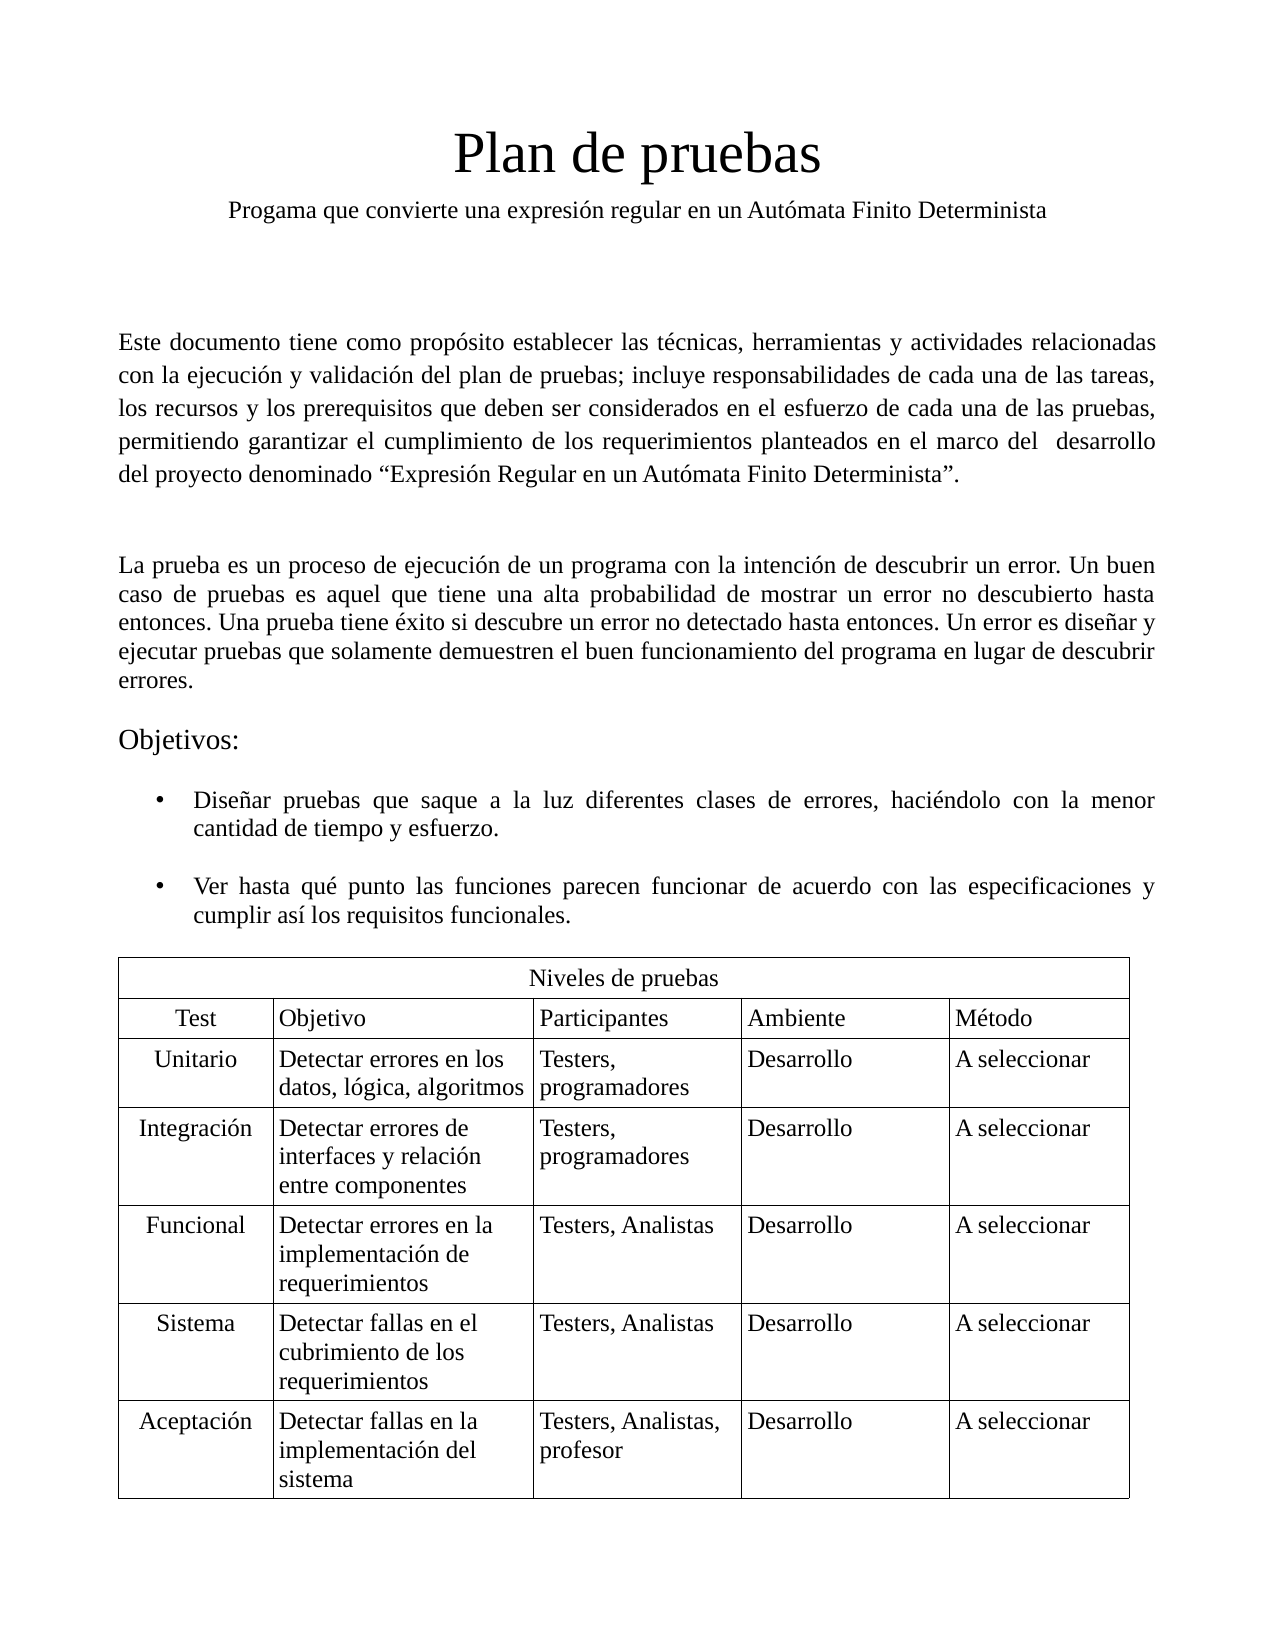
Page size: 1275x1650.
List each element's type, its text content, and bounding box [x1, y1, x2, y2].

table_cell Detectar fallas en la implementación del sistema [274, 1401, 533, 1498]
table_cell Detectar errores de interfaces y relación entre componentes [274, 1108, 533, 1205]
table_cell Detectar errores en la implementación de requerimientos [274, 1206, 533, 1302]
table_header Niveles de pruebas [119, 958, 1129, 997]
text Este documento tiene como propósito establecer las técnicas, herramientas y actividades relacionadas con la ejecución y validación del plan de pruebas; incluye responsabilidades de cada una de las tareas, los recursos y los prerequisitos que deben ser considerados en el esfuerzo de cada una de las pruebas, permitiendo garantizar el cumplimiento de los requerimientos planteados en el marco del desarrollo del proyecto denominado “Expresión Regular en un Autómata Finito Determinista”. [118, 327, 1157, 488]
table_cell Aceptación [119, 1401, 273, 1498]
list Ver hasta qué punto las funciones parecen funcionar de acuerdo con las especificaciones y cumplir así los requisitos funcionales. [156, 871, 1157, 928]
table_cell Testers, programadores [534, 1108, 741, 1205]
table_cell Ambiente [742, 999, 949, 1038]
table_cell A seleccionar [950, 1108, 1129, 1205]
table_cell Detectar fallas en el cubrimiento de los requerimientos [274, 1304, 533, 1400]
list Diseñar pruebas que saque a la luz diferentes clases de errores, haciéndolo con la menor cantidad de tiempo y esfuerzo. [156, 785, 1157, 842]
table_cell A seleccionar [950, 1206, 1129, 1302]
table_cell Unitario [119, 1039, 273, 1107]
table_cell Sistema [119, 1304, 273, 1400]
table_cell Método [950, 999, 1129, 1038]
table_cell Desarrollo [742, 1206, 949, 1302]
table_cell Testers, Analistas [534, 1206, 741, 1302]
table_cell Testers, Analistas, profesor [534, 1401, 741, 1498]
table_cell Testers, programadores [534, 1039, 741, 1107]
table_cell Funcional [119, 1206, 273, 1302]
table_cell Desarrollo [742, 1039, 949, 1107]
table_cell Test [119, 999, 273, 1038]
table_cell Testers, Analistas [534, 1304, 741, 1400]
table_cell Desarrollo [742, 1304, 949, 1400]
table_cell Desarrollo [742, 1401, 949, 1498]
text Plan de pruebas [118, 118, 1157, 185]
table_cell Detectar errores en los datos, lógica, algoritmos [274, 1039, 533, 1107]
table_cell A seleccionar [950, 1039, 1129, 1107]
table_cell Integración [119, 1108, 273, 1205]
text Objetivos: [118, 722, 1157, 756]
table_cell Objetivo [274, 999, 533, 1038]
text La prueba es un proceso de ejecución de un programa con la intención de descubrir un error. Un buen caso de pruebas es aquel que tiene una alta probabilidad de mostrar un error no descubierto hasta entonces. Una prueba tiene éxito si descubre un error no detectado hasta entonces. Un error es diseñar y ejecutar pruebas que solamente demuestren el buen funcionamiento del programa en lugar de descubrir errores. [118, 550, 1157, 694]
table_cell Participantes [534, 999, 741, 1038]
table_cell A seleccionar [950, 1304, 1129, 1400]
table_cell A seleccionar [950, 1401, 1129, 1498]
table_cell Desarrollo [742, 1108, 949, 1205]
text Progama que convierte una expresión regular en un Autómata Finito Determinista [118, 195, 1157, 224]
